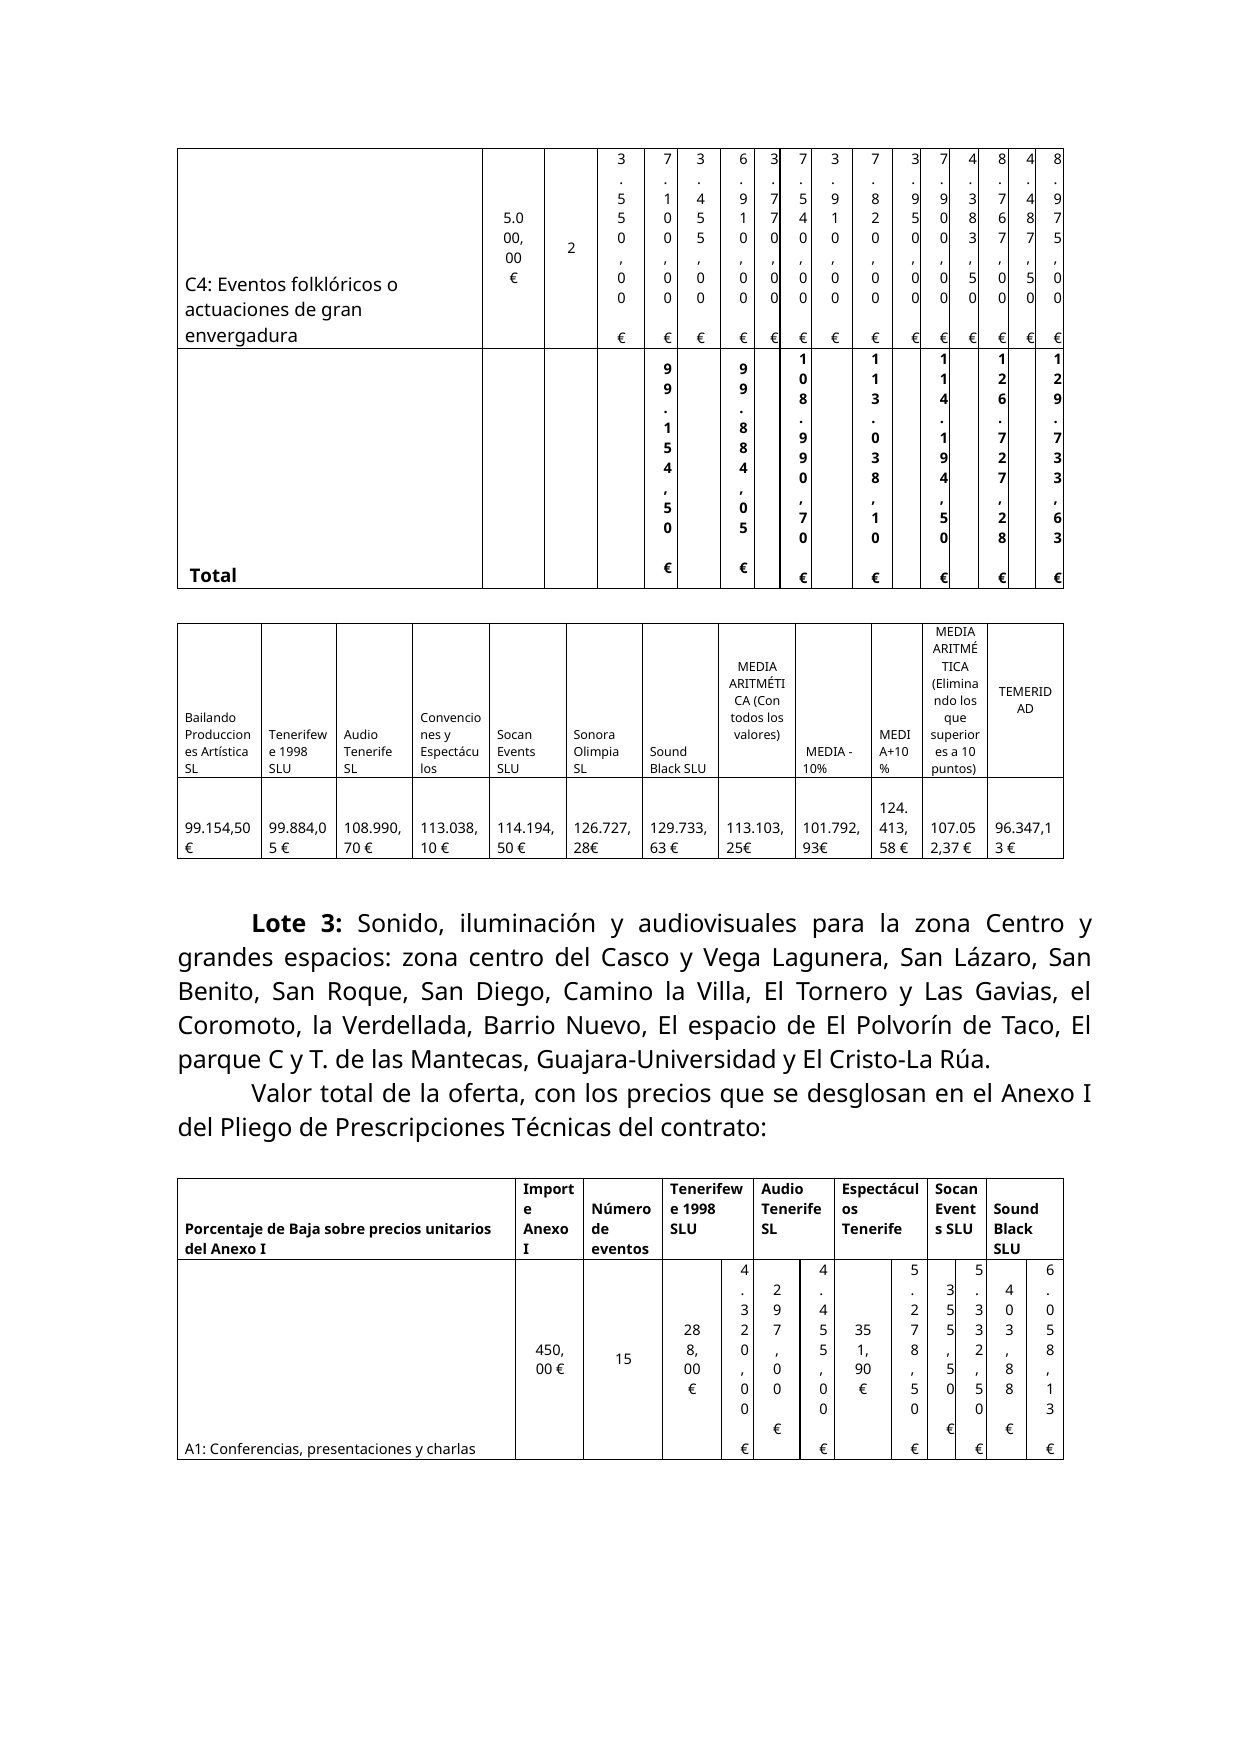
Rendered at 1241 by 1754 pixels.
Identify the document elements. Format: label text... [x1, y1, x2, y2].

table_cell 7.900,00 € [921, 149, 949, 348]
table_cell 99.154,50 € [178, 778, 261, 858]
table_cell 7.820,00 € [853, 149, 892, 348]
table_header Sound Black SLU [643, 624, 718, 777]
table_header MEDIA+10% [872, 624, 922, 777]
table_header Tenerifewe 1998 SLU [663, 1179, 753, 1259]
table_header Bailando Producciones Artística SL [178, 624, 261, 777]
table_header Convenciones y Espectáculos [413, 624, 489, 777]
table_cell [545, 349, 597, 587]
table_cell 297,00 € [754, 1260, 799, 1459]
table_cell 4.383,50 € [950, 149, 978, 348]
table_cell [598, 349, 644, 587]
table_cell Total [178, 349, 482, 587]
table_cell [950, 349, 978, 587]
table_cell 108.990,70 € [337, 778, 412, 858]
table_header Socan Events SLU [928, 1179, 986, 1259]
table_cell 113.038,10 € [413, 778, 489, 858]
text Valor total de la oferta, con los precios que se desglosan en el Anexo I del Pliego de Prescripciones Técnicas del contrato: [177, 1076, 1093, 1144]
table_header Número de eventos [584, 1179, 662, 1259]
table_cell 99.884,05 € [721, 349, 754, 587]
text Lote 3: Sonido, iluminación y audiovisuales para la zona Centro y grandes espacios: zona centro del Casco y Vega Lagunera, San Lázaro, San Benito, San Roque, San Diego, Camino la Villa, El Tornero y Las Gavias, el Coromoto, la Verdellada, Barrio Nuevo, El espacio de El Polvorín de Taco, El parque C y T. de las Mantecas, Guajara-Universidad y El Cristo-La Rúa. [177, 906, 1093, 1076]
table_cell [893, 349, 920, 587]
table_header Tenerifewe 1998 SLU [262, 624, 336, 777]
table_cell 355,50 € [928, 1260, 955, 1459]
table_cell 5.332,50 € [956, 1260, 986, 1459]
table_cell 5.278,50 € [892, 1260, 927, 1459]
table_cell A1: Conferencias, presentaciones y charlas [178, 1260, 515, 1459]
table_cell 450,00 € [516, 1260, 583, 1459]
table_header Sonora Olimpia SL [567, 624, 642, 777]
table_cell 2 [545, 149, 597, 348]
table_cell 403,88 € [987, 1260, 1026, 1459]
table_cell 126.727,28 € [979, 349, 1008, 587]
table_cell 3.550,00 € [598, 149, 644, 348]
table_cell 114.194,50 € [921, 349, 949, 587]
table_cell 107.052,37 € [923, 778, 987, 858]
table_cell 114.194,50 € [490, 778, 566, 858]
table_cell 129.733,63 € [1036, 349, 1063, 587]
table_header Audio Tenerife SL [337, 624, 412, 777]
table_cell 3.455,00 € [678, 149, 720, 348]
table_cell [678, 349, 720, 587]
table_cell 4.320,00 € [722, 1260, 753, 1459]
table_cell 5.000,00 € [483, 149, 544, 348]
table_cell 3.910,00 € [812, 149, 852, 348]
table_header Importe Anexo I [516, 1179, 583, 1259]
table_cell 8.975,00 € [1036, 149, 1063, 348]
table_cell 4.487,50 € [1009, 149, 1035, 348]
table_cell 108.990,70 € [781, 349, 811, 587]
table_cell 126.727,28€ [567, 778, 642, 858]
table_cell 6.910,00 € [721, 149, 754, 348]
table_cell C4: Eventos folklóricos o actuaciones de gran envergadura [178, 149, 482, 348]
table_cell 3.770,00 € [755, 149, 779, 348]
table_cell 7.540,00 € [781, 149, 811, 348]
table_header MEDIA ARITMÉTICA (Eliminando los que superiores a 10 puntos) [923, 624, 987, 777]
table_cell 124.413,58 € [872, 778, 922, 858]
table_cell 6.058,13 € [1027, 1260, 1063, 1459]
table_header Sound Black SLU [987, 1179, 1063, 1259]
table_cell 3.950,00 € [893, 149, 920, 348]
table_header MEDIA ARITMÉTICA (Con todos los valores) [719, 624, 795, 777]
table_cell 7.100,00 € [645, 149, 677, 348]
table_cell 96.347,13 € [988, 778, 1063, 858]
table_header MEDIA -10% [796, 624, 871, 777]
table_cell 288,00 € [663, 1260, 721, 1459]
table_cell 351,90 € [835, 1260, 891, 1459]
table_cell 4.455,00 € [801, 1260, 834, 1459]
table_cell 99.884,05 € [262, 778, 336, 858]
table_cell [812, 349, 852, 587]
table_cell [1009, 349, 1035, 587]
table_cell 129.733,63 € [643, 778, 718, 858]
table_cell 113.038,10 € [853, 349, 892, 587]
table_header Espectáculos Tenerife [835, 1179, 927, 1259]
table_header TEMERIDAD [988, 624, 1063, 777]
table_cell 101.792,93€ [796, 778, 871, 858]
table_cell 99.154,50 € [645, 349, 677, 587]
table_cell 113.103,25€ [719, 778, 795, 858]
table_cell 8.767,00 € [979, 149, 1008, 348]
table_header Audio Tenerife SL [754, 1179, 834, 1259]
table_cell [755, 349, 779, 587]
table_header Porcentaje de Baja sobre precios unitarios del Anexo I [178, 1179, 515, 1259]
table_header Socan Events SLU [490, 624, 566, 777]
table_cell 15 [584, 1260, 662, 1459]
table_cell [483, 349, 544, 587]
